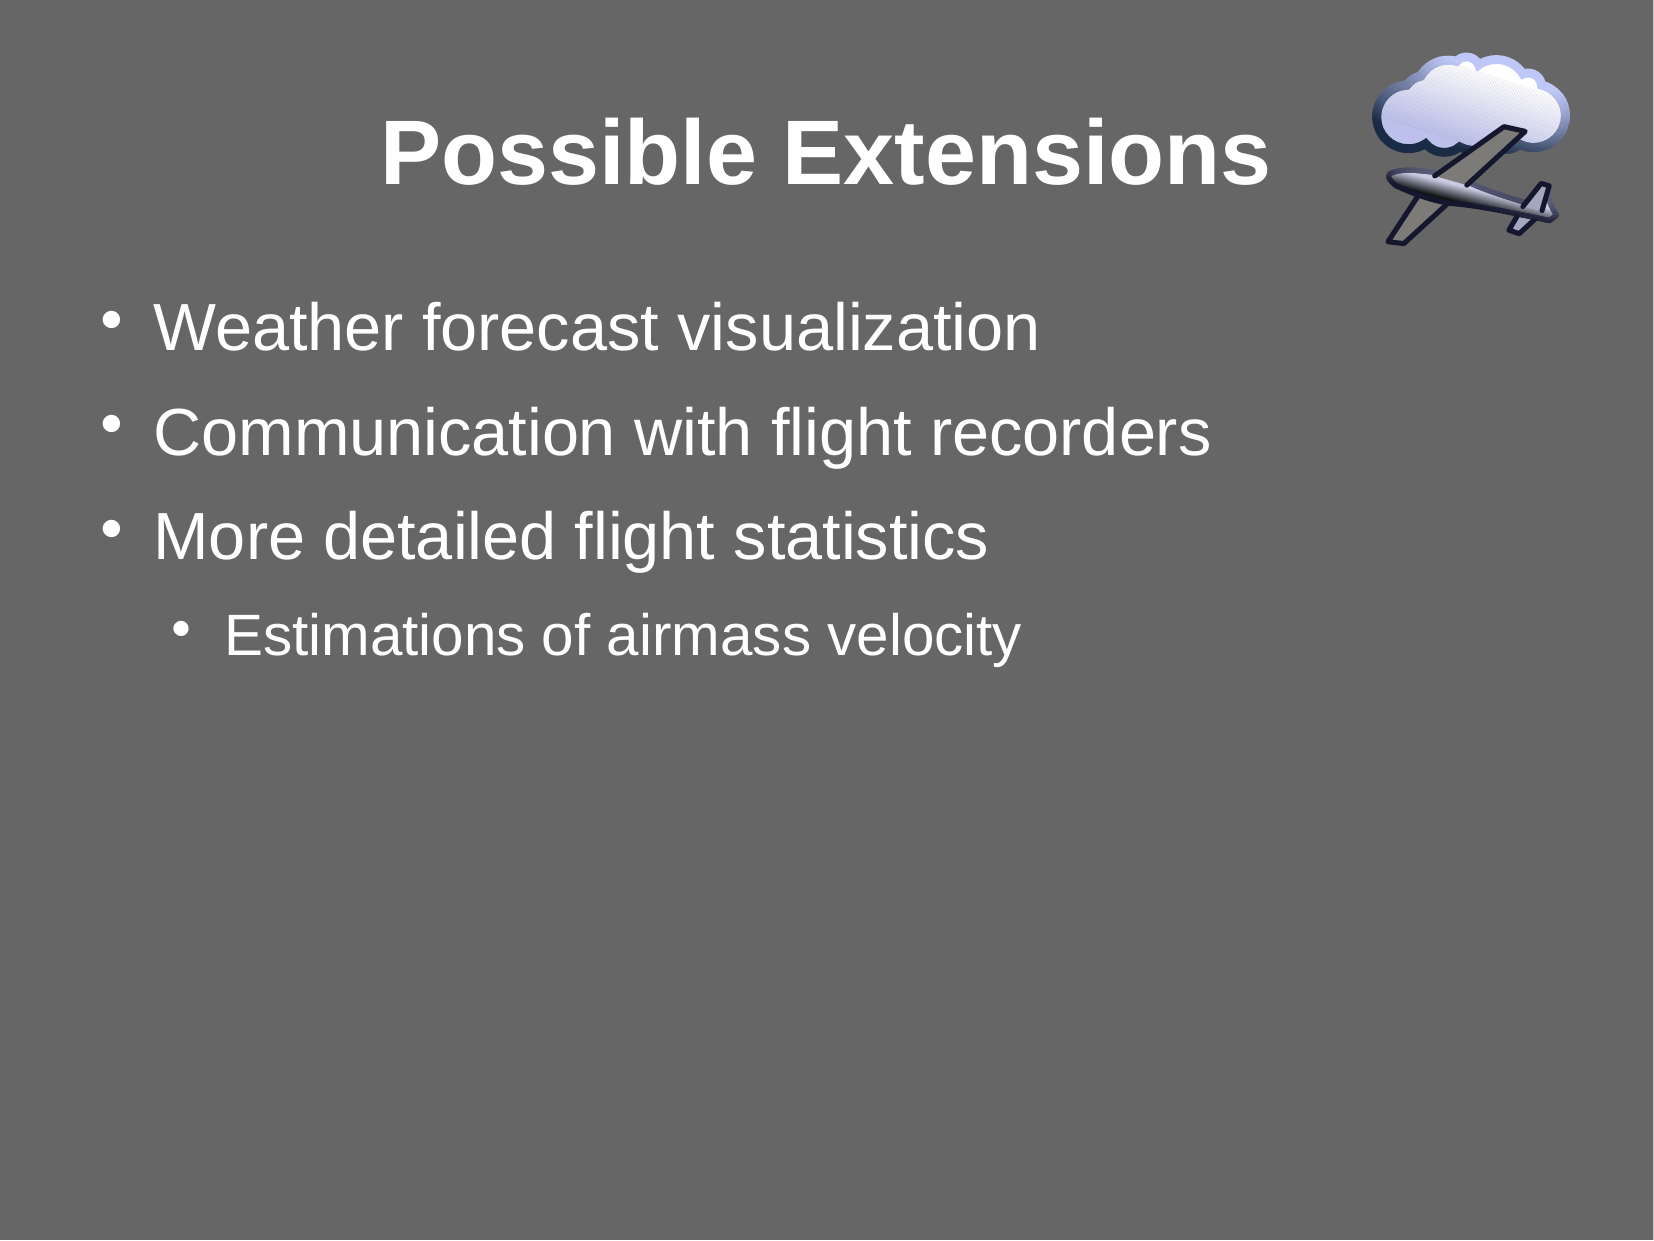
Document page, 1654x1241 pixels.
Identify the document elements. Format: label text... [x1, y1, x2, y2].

list Weather forecast visualization Communication with flight recorders More detailed flight statistics Estimations of airmass velocity [82, 290, 1538, 1010]
title Possible Extensions [82, 49, 1571, 257]
